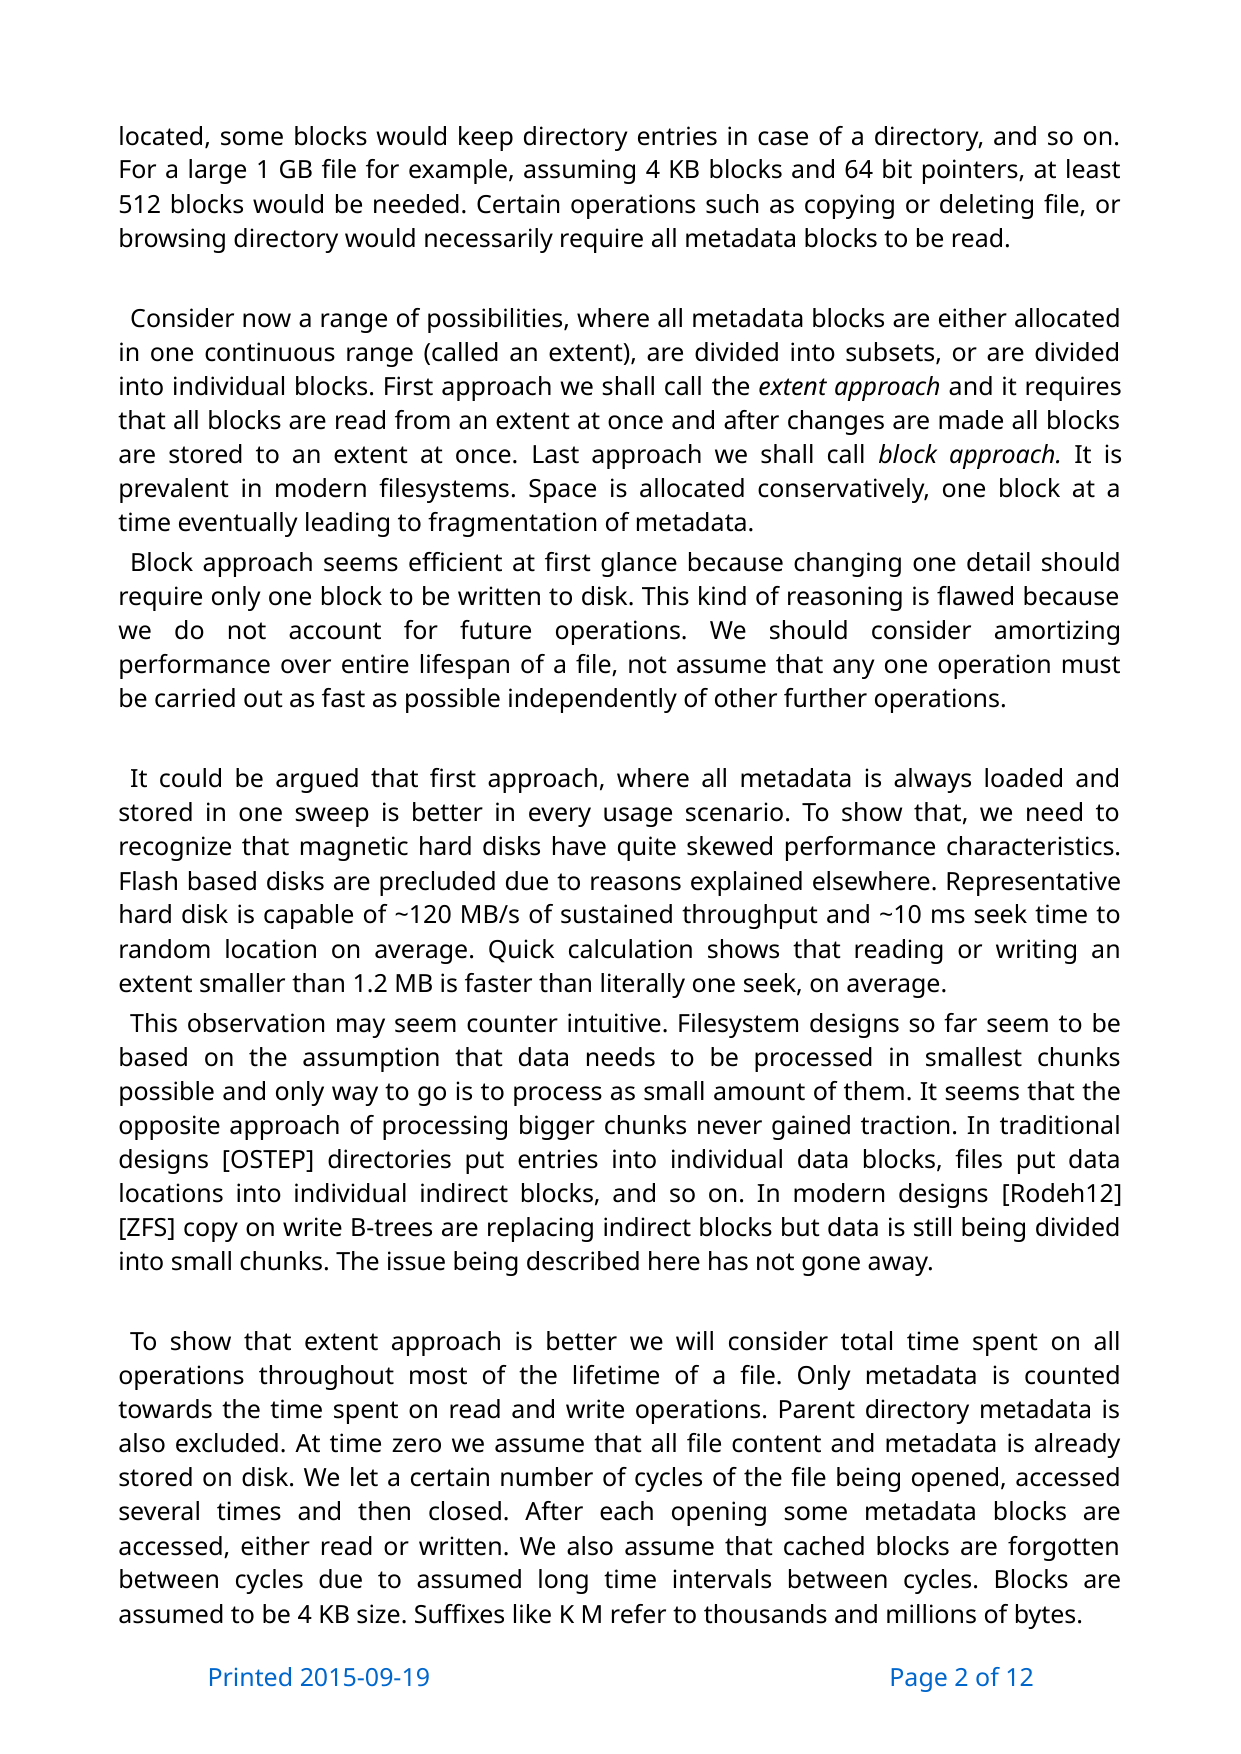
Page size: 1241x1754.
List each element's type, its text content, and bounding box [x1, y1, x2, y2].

text located, some blocks would keep directory entries in case of a directory, and so on. For a large 1 GB file for example, assuming 4 KB blocks and 64 bit pointers, at least 512 blocks would be needed. Certain operations such as copying or deleting file, or browsing directory would necessarily require all metadata blocks to be read. [118, 118, 1122, 254]
text This observation may seem counter intuitive. Filesystem designs so far seem to be based on the assumption that data needs to be processed in smallest chunks possible and only way to go is to process as small amount of them. It seems that the opposite approach of processing bigger chunks never gained traction. In traditional designs [OSTEP] directories put entries into individual data blocks, files put data locations into individual indirect blocks, and so on. In modern designs [Rodeh12] [ZFS] copy on write B-trees are replacing indirect blocks but data is still being divided into small chunks. The issue being described here has not gone away. [118, 1005, 1122, 1278]
text Consider now a range of possibilities, where all metadata blocks are either allocated in one continuous range (called an extent), are divided into subsets, or are divided into individual blocks. First approach we shall call the extent approach and it requires that all blocks are read from an extent at once and after changes are made all blocks are stored to an extent at once. Last approach we shall call block approach. It is prevalent in modern filesystems. Space is allocated conservatively, one block at a time eventually leading to fragmentation of metadata. [118, 300, 1122, 539]
text Block approach seems efficient at first glance because changing one detail should require only one block to be written to disk. This kind of reasoning is flawed because we do not account for future operations. We should consider amortizing performance over entire lifespan of a file, not assume that any one operation must be carried out as fast as possible independently of other further operations. [118, 545, 1122, 715]
text To show that extent approach is better we will consider total time spent on all operations throughout most of the lifetime of a file. Only metadata is counted towards the time spent on read and write operations. Parent directory metadata is also excluded. At time zero we assume that all file content and metadata is already stored on disk. We let a certain number of cycles of the file being opened, accessed several times and then closed. After each opening some metadata blocks are accessed, either read or written. We also assume that cached blocks are forgotten between cycles due to assumed long time intervals between cycles. Blocks are assumed to be 4 KB size. Suffixes like K M refer to thousands and millions of bytes. [118, 1324, 1122, 1630]
text It could be argued that first approach, where all metadata is always loaded and stored in one sweep is better in every usage scenario. To show that, we need to recognize that magnetic hard disks have quite skewed performance characteristics. Flash based disks are precluded due to reasons explained elsewhere. Representative hard disk is capable of ~120 MB/s of sustained throughput and ~10 ms seek time to random location on average. Quick calculation shows that reading or writing an extent smaller than 1.2 MB is faster than literally one seek, on average. [118, 761, 1122, 999]
